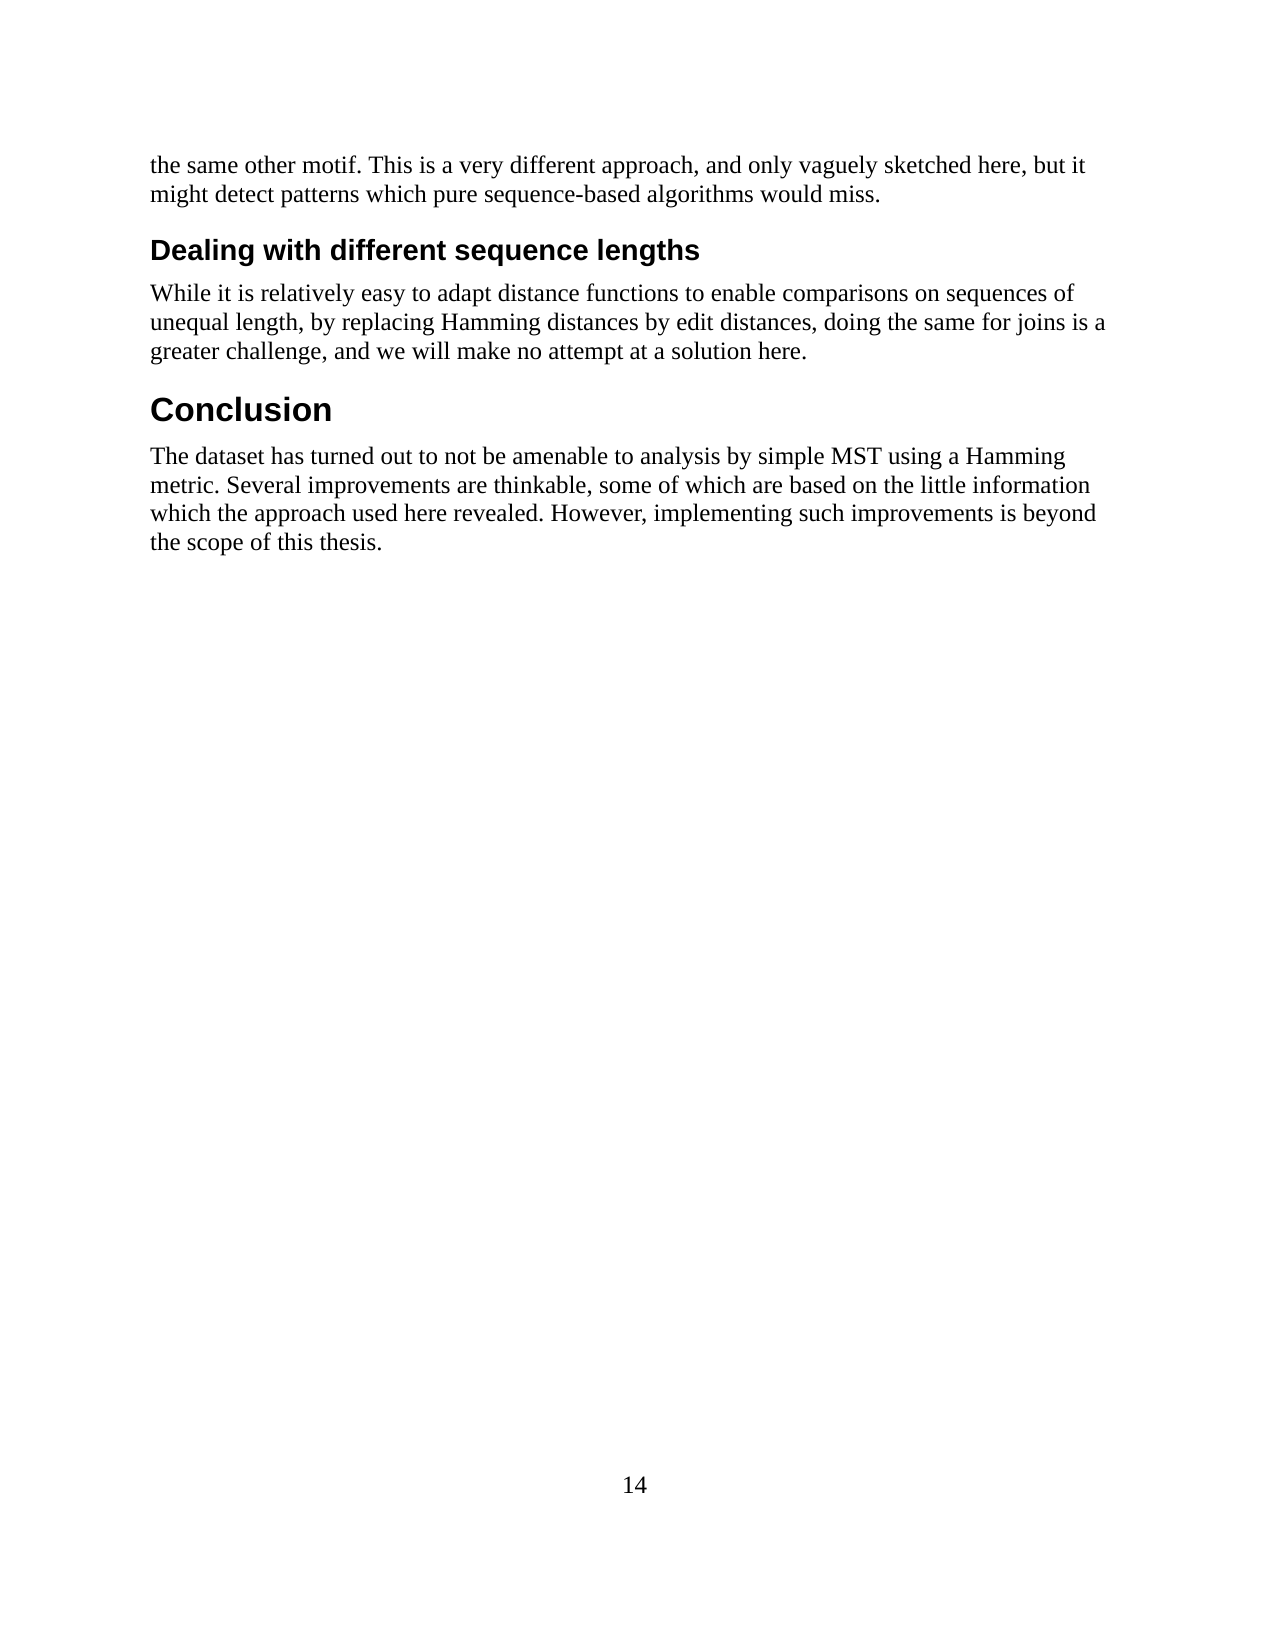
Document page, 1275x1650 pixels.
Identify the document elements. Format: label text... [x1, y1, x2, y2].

subtitle Conclusion [150, 390, 1125, 428]
text While it is relatively easy to adapt distance functions to enable comparisons on sequences of unequal length, by replacing Hamming distances by edit distances, doing the same for joins is a greater challenge, and we will make no attempt at a solution here. [150, 278, 1125, 365]
subtitle Dealing with different sequence lengths [150, 232, 1125, 266]
text the same other motif. This is a very different approach, and only vaguely sketched here, but it might detect patterns which pure sequence-based algorithms would miss. [150, 150, 1125, 207]
text The dataset has turned out to not be amenable to analysis by simple MST using a Hamming metric. Several improvements are thinkable, some of which are based on the little information which the approach used here revealed. However, implementing such improvements is beyond the scope of this thesis. [150, 441, 1125, 556]
